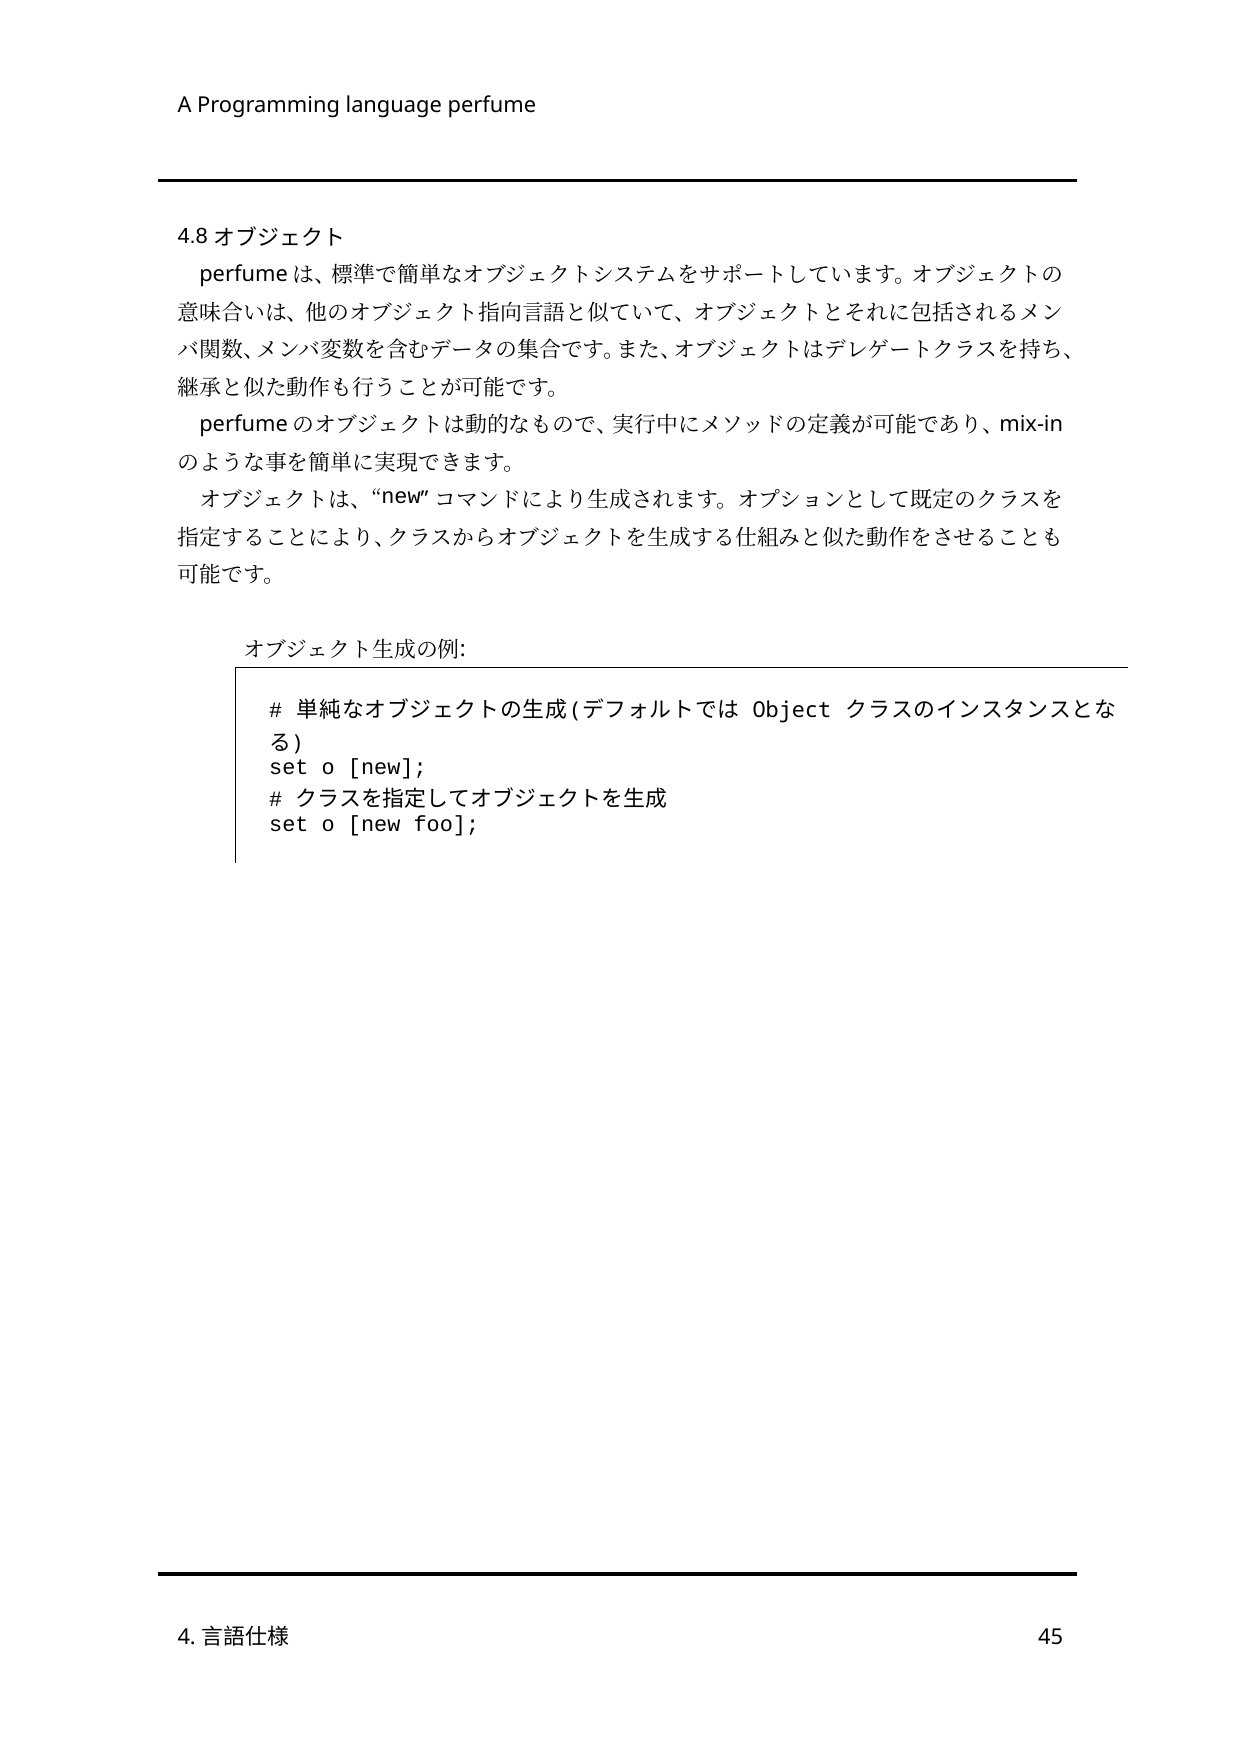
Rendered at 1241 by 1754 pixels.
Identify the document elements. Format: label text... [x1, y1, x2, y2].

table_header # 単純なオブジェクトの生成(デフォルトでは Object クラスのインスタンスとなる) set o [new]; # クラスを指定してオブジェクトを生成 set o [new foo]; [236, 668, 1128, 863]
text perfumeは、標準で簡単なオブジェクトシステムをサポートしています。オブジェクトの意味合いは、他のオブジェクト指向言語と似ていて、オブジェクトとそれに包括されるメンバ関数、メンバ変数を含むデータの集合です。また、オブジェクトはデレゲートクラスを持ち、継承と似た動作も行うことが可能です。 [177, 254, 1063, 404]
subtitle 4.8 オブジェクト [177, 217, 1063, 254]
text オブジェクトは、“new” コマンドにより生成されます。オプションとして既定のクラスを指定することにより、クラスからオブジェクトを生成する仕組みと似た動作をさせることも可能です。 [177, 479, 1063, 592]
text オブジェクト生成の例: [243, 629, 1063, 667]
text perfumeのオブジェクトは動的なもので、実行中にメソッドの定義が可能であり、mix-inのような事を簡単に実現できます。 [177, 404, 1063, 479]
